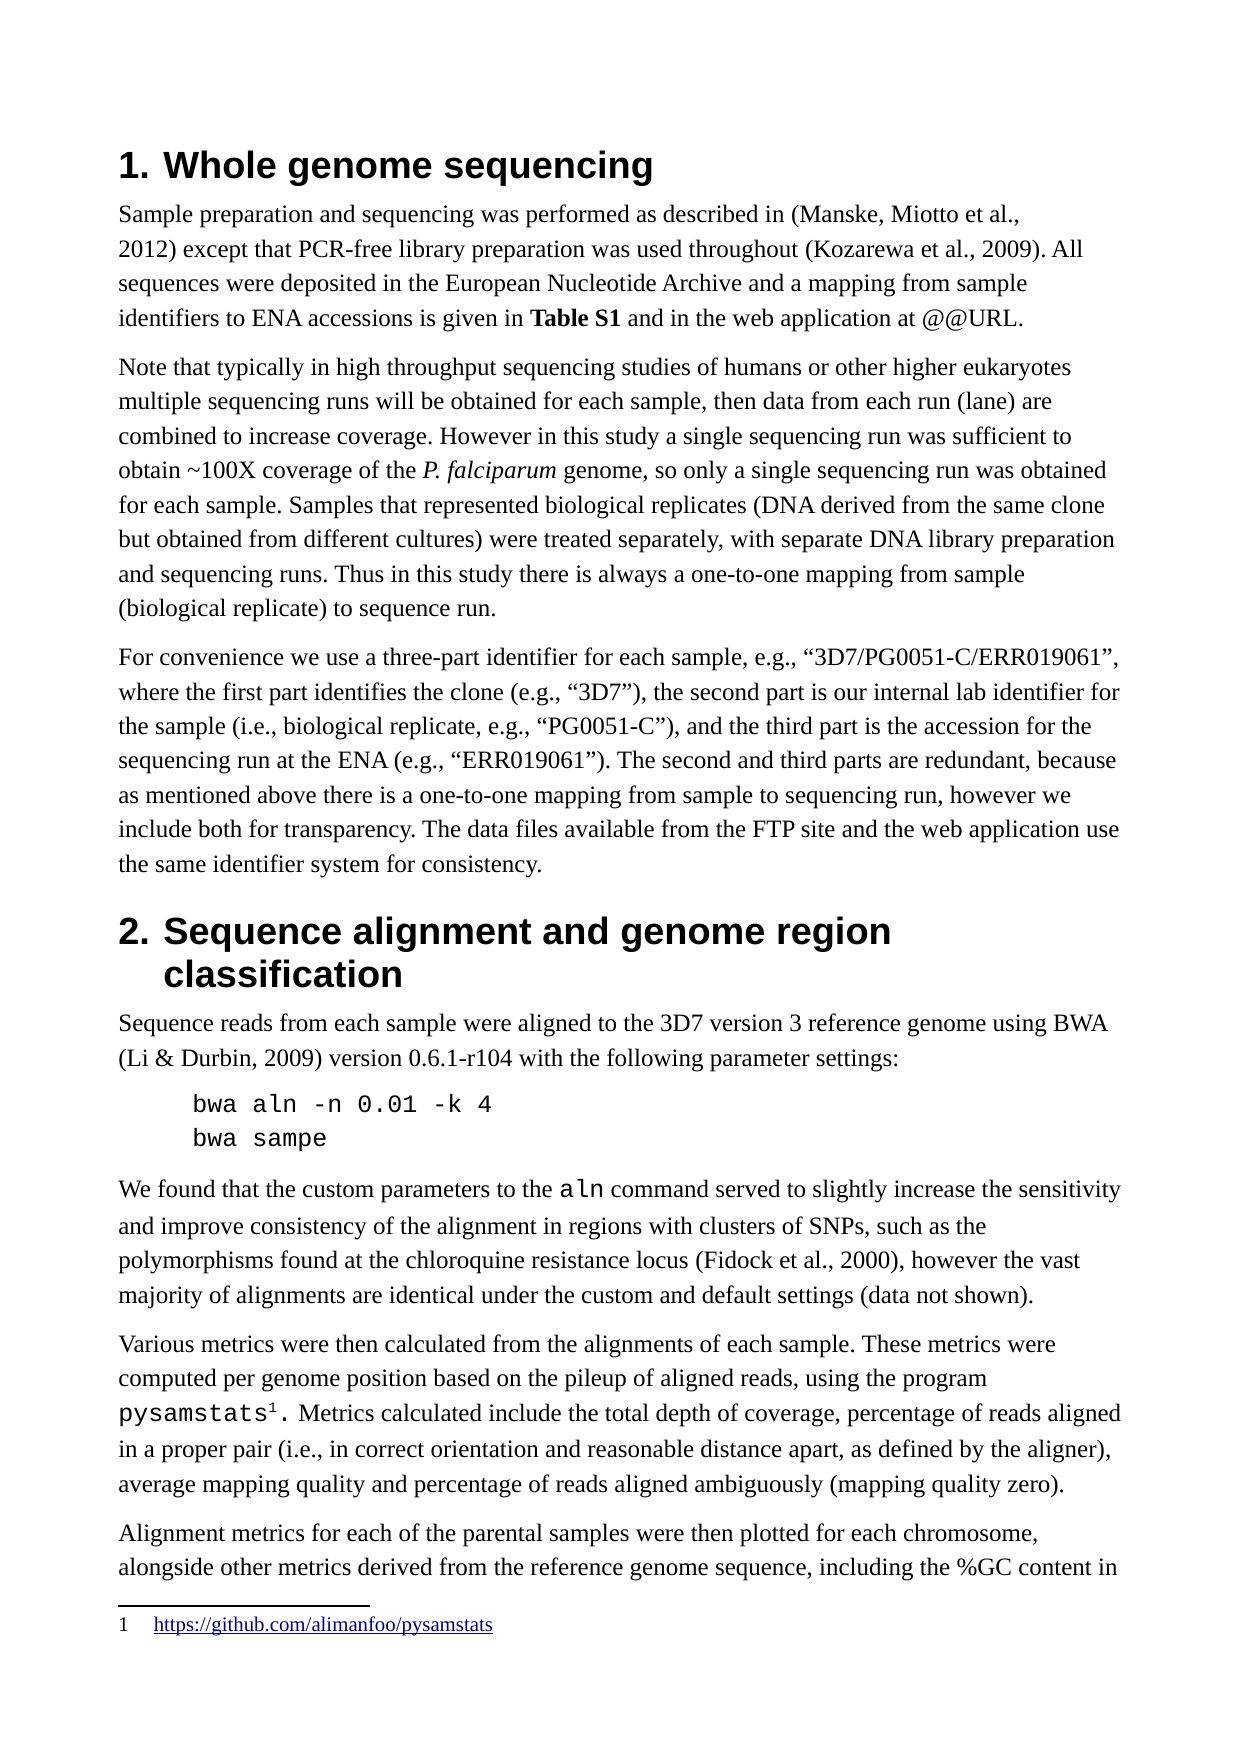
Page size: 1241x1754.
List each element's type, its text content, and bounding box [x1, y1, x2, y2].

text bwa aln -n 0.01 -k 4 bwa sampe [192, 1092, 1122, 1154]
text For convenience we use a three-part identifier for each sample, e.g., “3D7/PG0051-C/ERR019061”, where the first part identifies the clone (e.g., “3D7”), the second part is our internal lab identifier for the sample (i.e., biological replicate, e.g., “PG0051-C”), and the third part is the accession for the sequencing run at the ENA (e.g., “ERR019061”). The second and third parts are redundant, because as mentioned above there is a one-to-one mapping from sample to sequencing run, however we include both for transparency. The data files available from the FTP site and the web application use the same identifier system for consistency. [118, 642, 1122, 878]
subtitle Whole genome sequencing [118, 143, 1122, 187]
text Sequence reads from each sample were aligned to the 3D7 version 3 reference genome using BWA (Li & Durbin, 2009)⁠ version 0.6.1-r104 with the following parameter settings: [118, 1008, 1122, 1072]
text Various metrics were then calculated from the alignments of each sample. These metrics were computed per genome position based on the pileup of aligned reads, using the program pysamstats. Metrics calculated include the total depth of coverage, percentage of reads aligned in a proper pair (i.e., in correct orientation and reasonable distance apart, as defined by the aligner), average mapping quality and percentage of reads aligned ambiguously (mapping quality zero). [118, 1329, 1122, 1498]
text Alignment metrics for each of the parental samples were then plotted for each chromosome, alongside other metrics derived from the reference genome sequence, including the %GC content in [118, 1518, 1122, 1581]
text Note that typically in high throughput sequencing studies of humans or other higher eukaryotes multiple sequencing runs will be obtained for each sample, then data from each run (lane) are combined to increase coverage. However in this study a single sequencing run was sufficient to obtain ~100X coverage of the P. falciparum genome, so only a single sequencing run was obtained for each sample. Samples that represented biological replicates (DNA derived from the same clone but obtained from different cultures) were treated separately, with separate DNA library preparation and sequencing runs. Thus in this study there is always a one-to-one mapping from sample (biological replicate) to sequence run. [118, 352, 1122, 622]
text We found that the custom parameters to the aln command served to slightly increase the sensitivity and improve consistency of the alignment in regions with clusters of SNPs, such as the polymorphisms found at the chloroquine resistance locus (Fidock et al., 2000)⁠, however the vast majority of alignments are identical under the custom and default settings (data not shown). [118, 1174, 1122, 1309]
text Sample preparation and sequencing was performed as described in (Manske, Miotto et al., 2012)⁠ except that PCR-free library preparation was used throughout (Kozarewa et al., 2009)⁠. All sequences were deposited in the European Nucleotide Archive and a mapping from sample identifiers to ENA accessions is given in Table S1 and in the web application at @@URL. [118, 199, 1122, 331]
subtitle Sequence alignment and genome region classification [118, 908, 1122, 996]
text https://github.com/alimanfoo/pysamstats [118, 1612, 1122, 1636]
